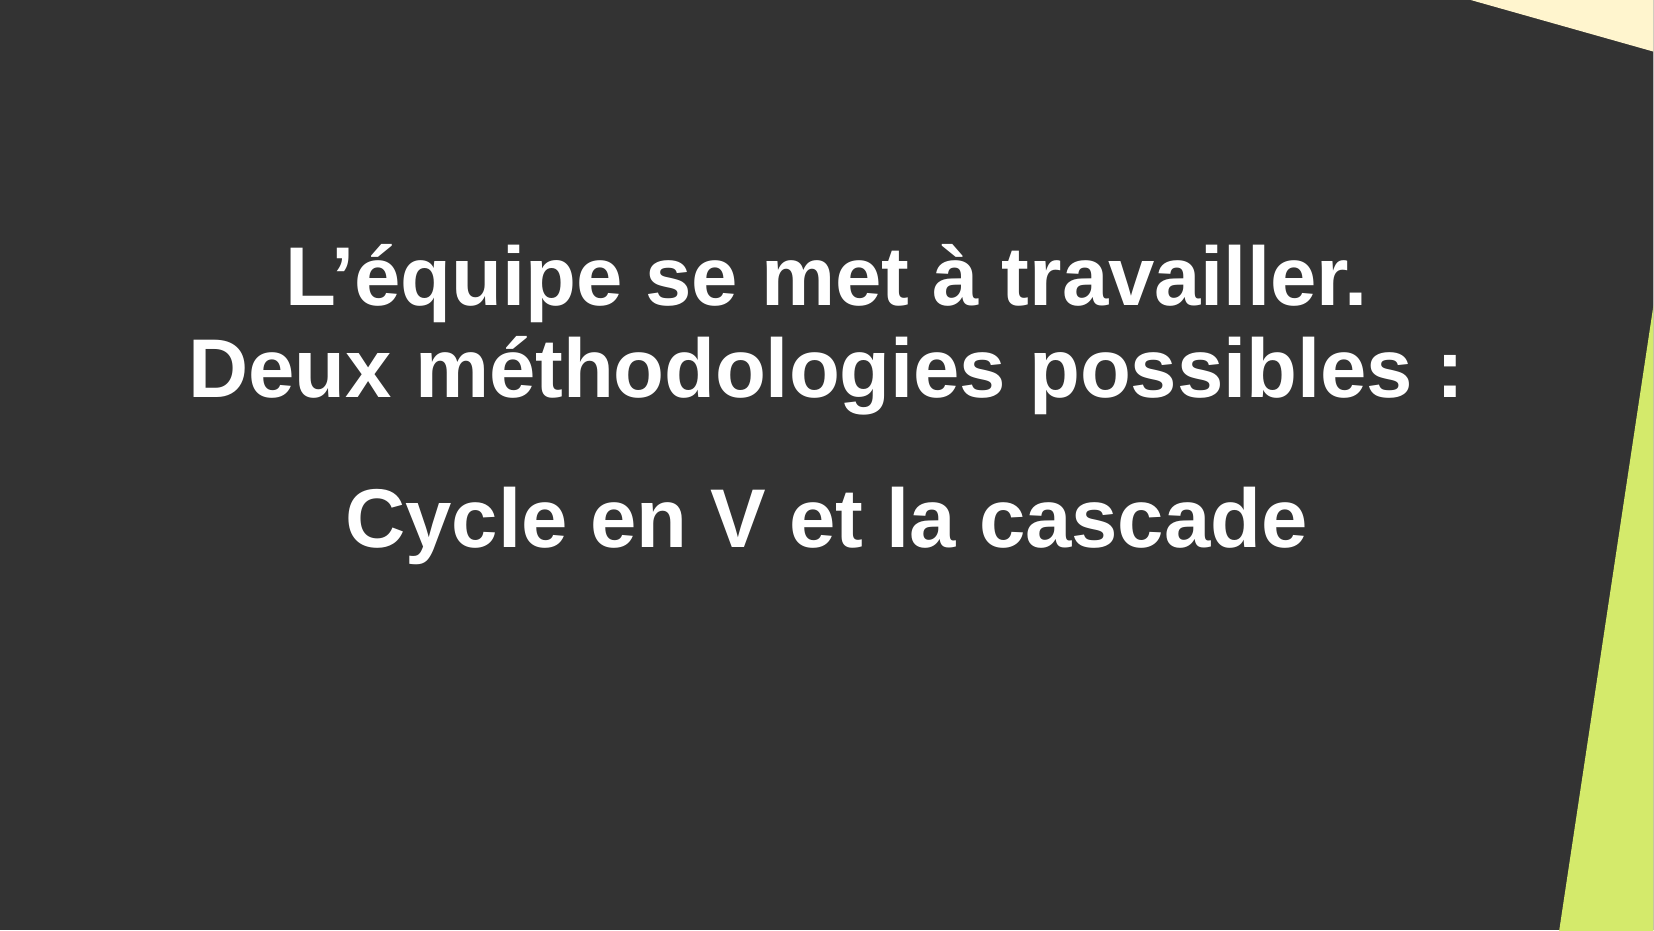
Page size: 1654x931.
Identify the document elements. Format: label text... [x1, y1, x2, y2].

title L’équipe se met à travailler. Deux méthodologies possibles : [31, 229, 1622, 426]
text_box [1470, 0, 1654, 52]
text_box [1559, 301, 1654, 931]
title Cycle en V et la cascade [31, 472, 1622, 586]
